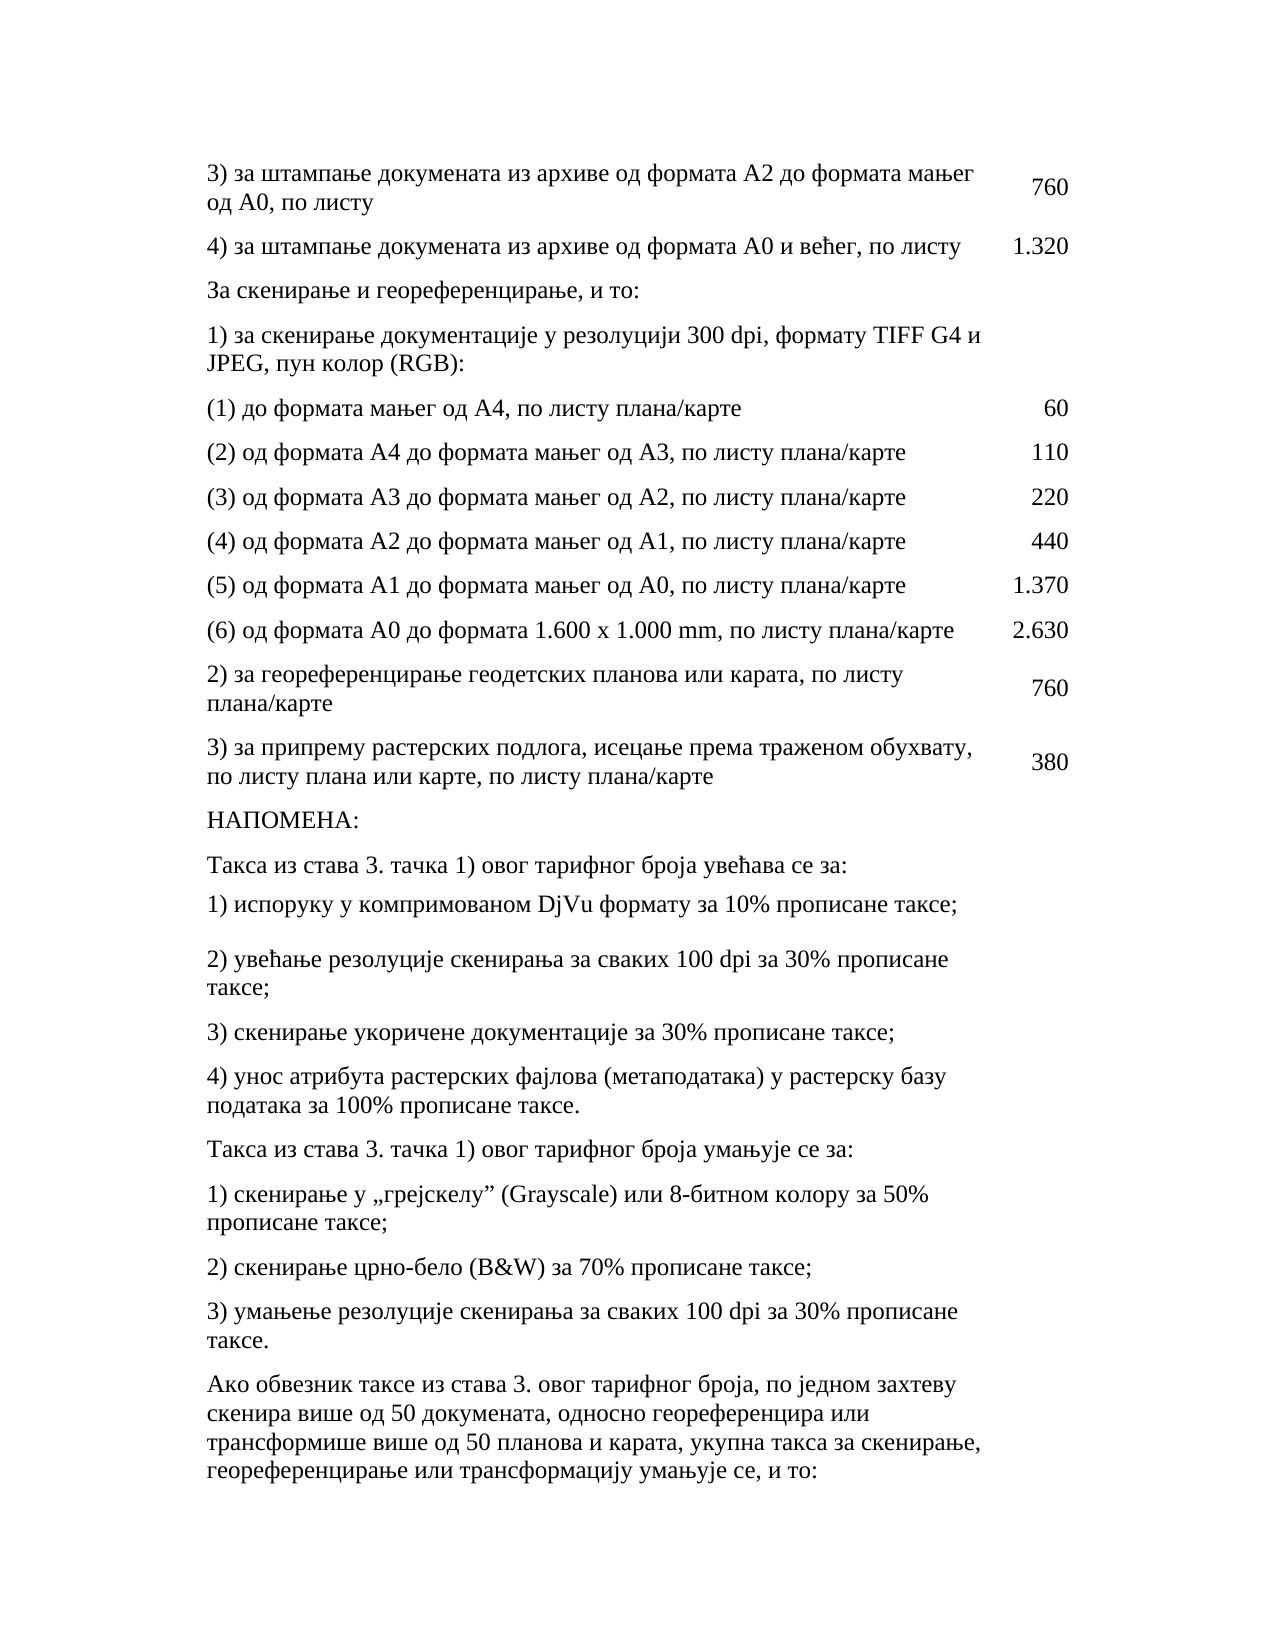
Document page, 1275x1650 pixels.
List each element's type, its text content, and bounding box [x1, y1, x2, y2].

table_cell (3) од формата А3 до формата мањег од А2, по листу плана/карте [199, 474, 1004, 518]
table_cell [1004, 1171, 1076, 1244]
table_cell НАПОМЕНА: [199, 798, 1004, 842]
table_cell Такса из става 3. тачка 1) овог тарифног броја увећава се за: 1) испоруку у компримованом DjVu формату за 10% прописане таксе; [199, 842, 1004, 936]
table_cell (2) од формата А4 до формата мањег од А3, по листу плана/карте [199, 429, 1004, 474]
table_cell 3) умањење резолуције скенирања за сваких 100 dpi за 30% прописане таксе. [199, 1288, 1004, 1361]
table_cell 4) за штампање докумената из архиве од формата А0 и већег, по листу [199, 223, 1004, 267]
table_cell [1004, 268, 1076, 312]
table_cell [1004, 1288, 1076, 1361]
table_cell [1004, 312, 1076, 385]
table_cell [1004, 1361, 1076, 1492]
table_cell 1) скенирање у „грејскелу” (Grayscale) или 8-битном колору за 50% прописане таксе; [199, 1171, 1004, 1244]
table_cell (6) од формата А0 до формата 1.600 x 1.000 mm, по листу плана/карте [199, 607, 1004, 651]
table_cell [1004, 1053, 1076, 1126]
table_cell 1) за скенирање документације у резолуцији 300 dpi, формату TIFF G4 и JPEG, пун колор (RGB): [199, 312, 1004, 385]
table_cell 2) скенирање црно-бело (B&W) за 70% прописане таксе; [199, 1244, 1004, 1288]
table_cell [1004, 1126, 1076, 1171]
table_cell [1004, 842, 1076, 936]
table_cell 110 [1004, 429, 1076, 474]
table_cell 380 [1004, 724, 1076, 797]
table_cell 1.370 [1004, 563, 1076, 607]
table_cell За скенирање и геореференцирање, и то: [199, 268, 1004, 312]
table_cell 760 [1004, 651, 1076, 724]
table_cell (4) од формата А2 до формата мањег од А1, по листу плана/карте [199, 518, 1004, 562]
table_cell 2.630 [1004, 607, 1076, 651]
table_cell 4) унос атрибута растерских фајлова (метаподатака) у растерску базу података за 100% прописане таксе. [199, 1053, 1004, 1126]
table_cell 2) за геореференцирањe геодетских планова или карата, по листу плана/карте [199, 651, 1004, 724]
table_cell 440 [1004, 518, 1076, 562]
table_cell Aко обвезник таксе из става 3. овог тарифног броја, по једном захтеву скенира више од 50 докумената, односно геореференцира или трансформише више од 50 планова и карата, укупна такса за скенирање, геореференцирање или трансформацију умањује се, и то: [199, 1361, 1004, 1492]
table_cell 3) скенирање укоричене документације за 30% прописане таксе; [199, 1009, 1004, 1053]
table_cell (5) од формата А1 до формата мањег од А0, по листу плана/карте [199, 563, 1004, 607]
table_cell 60 [1004, 385, 1076, 429]
table_cell (1) до формата мањег од А4, по листу плана/карте [199, 385, 1004, 429]
table_cell 3) за штампање докумената из архиве од формата А2 до формата мањег од А0, по листу [199, 150, 1004, 223]
table_cell [1004, 936, 1076, 1009]
table_cell 760 [1004, 150, 1076, 223]
table_cell [1004, 1244, 1076, 1288]
table_cell 220 [1004, 474, 1076, 518]
table_cell [1004, 798, 1076, 842]
table_cell Такса из става 3. тачка 1) овог тарифног броја умањује се за: [199, 1126, 1004, 1171]
table_cell 2) увећање резолуције скенирања за сваких 100 dpi за 30% прописане таксе; [199, 936, 1004, 1009]
table_cell [1004, 1009, 1076, 1053]
table_cell 1.320 [1004, 223, 1076, 267]
table_cell 3) за припрему растерских подлога, исецање према траженом обухвату, по листу плана или карте, по листу плана/карте [199, 724, 1004, 797]
